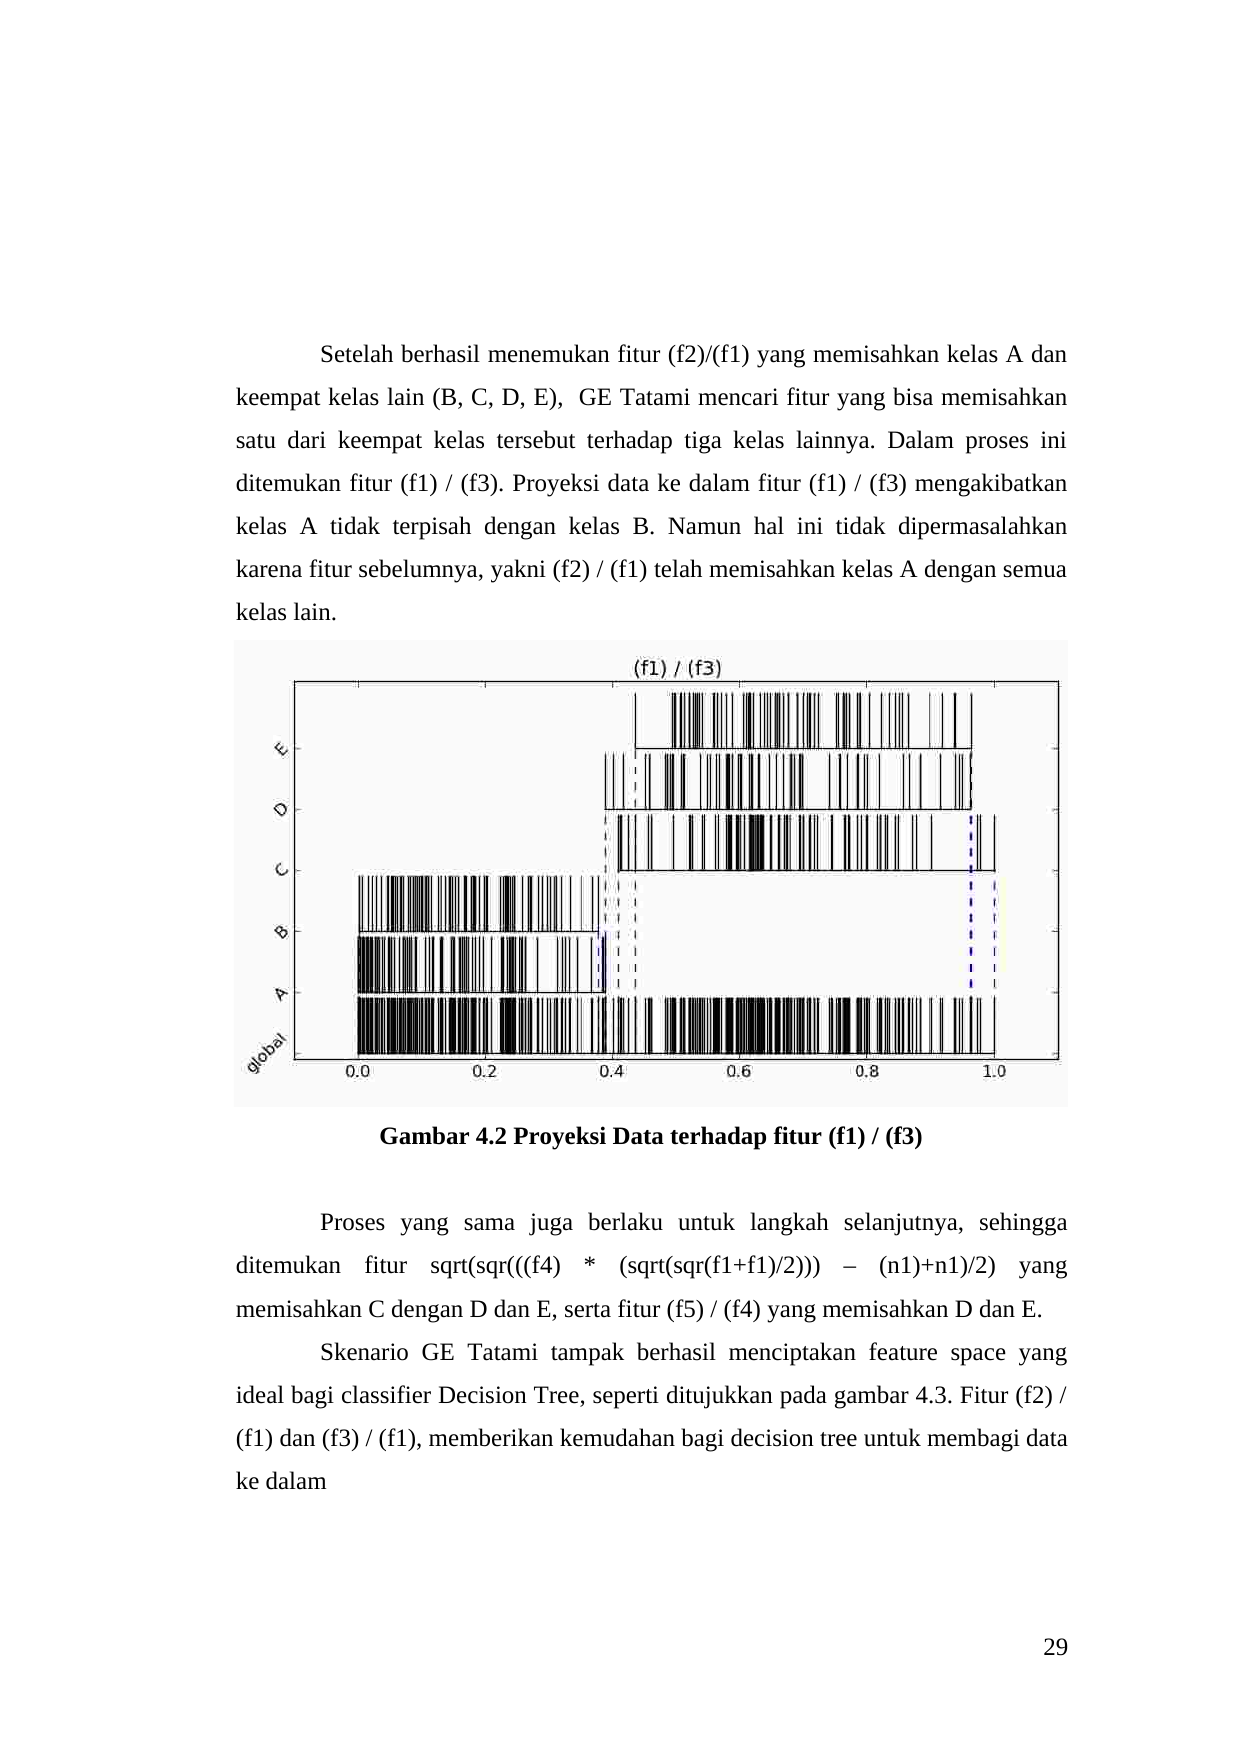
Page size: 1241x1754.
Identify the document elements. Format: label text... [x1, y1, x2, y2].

text Setelah berhasil menemukan fitur (f2)/(f1) yang memisahkan kelas A dan keempat kelas lain (B, C, D, E), GE Tatami mencari fitur yang bisa memisahkan satu dari keempat kelas tersebut terhadap tiga kelas lainnya. Dalam proses ini ditemukan fitur (f1) / (f3). Proyeksi data ke dalam fitur (f1) / (f3) mengakibatkan kelas A tidak terpisah dengan kelas B. Namun hal ini tidak dipermasalahkan karena fitur sebelumnya, yakni (f2) / (f1) telah memisahkan kelas A dengan semua kelas lain. [236, 339, 1068, 626]
text Proses yang sama juga berlaku untuk langkah selanjutnya, sehingga ditemukan fitur sqrt(sqr(((f4) * (sqrt(sqr(f1+f1)/2))) – (n1)+n1)/2) yang memisahkan C dengan D dan E, serta fitur (f5) / (f4) yang memisahkan D dan E. [236, 1207, 1068, 1322]
text Gambar 4.2 Proyeksi Data terhadap fitur (f1) / (f3) [234, 1107, 1068, 1150]
picture [233, 640, 1068, 1107]
text Skenario GE Tatami tampak berhasil menciptakan feature space yang ideal bagi classifier Decision Tree, seperti ditujukkan pada gambar 4.3. Fitur (f2) / (f1) dan (f3) / (f1), memberikan kemudahan bagi decision tree untuk membagi data ke dalam [236, 1337, 1068, 1495]
